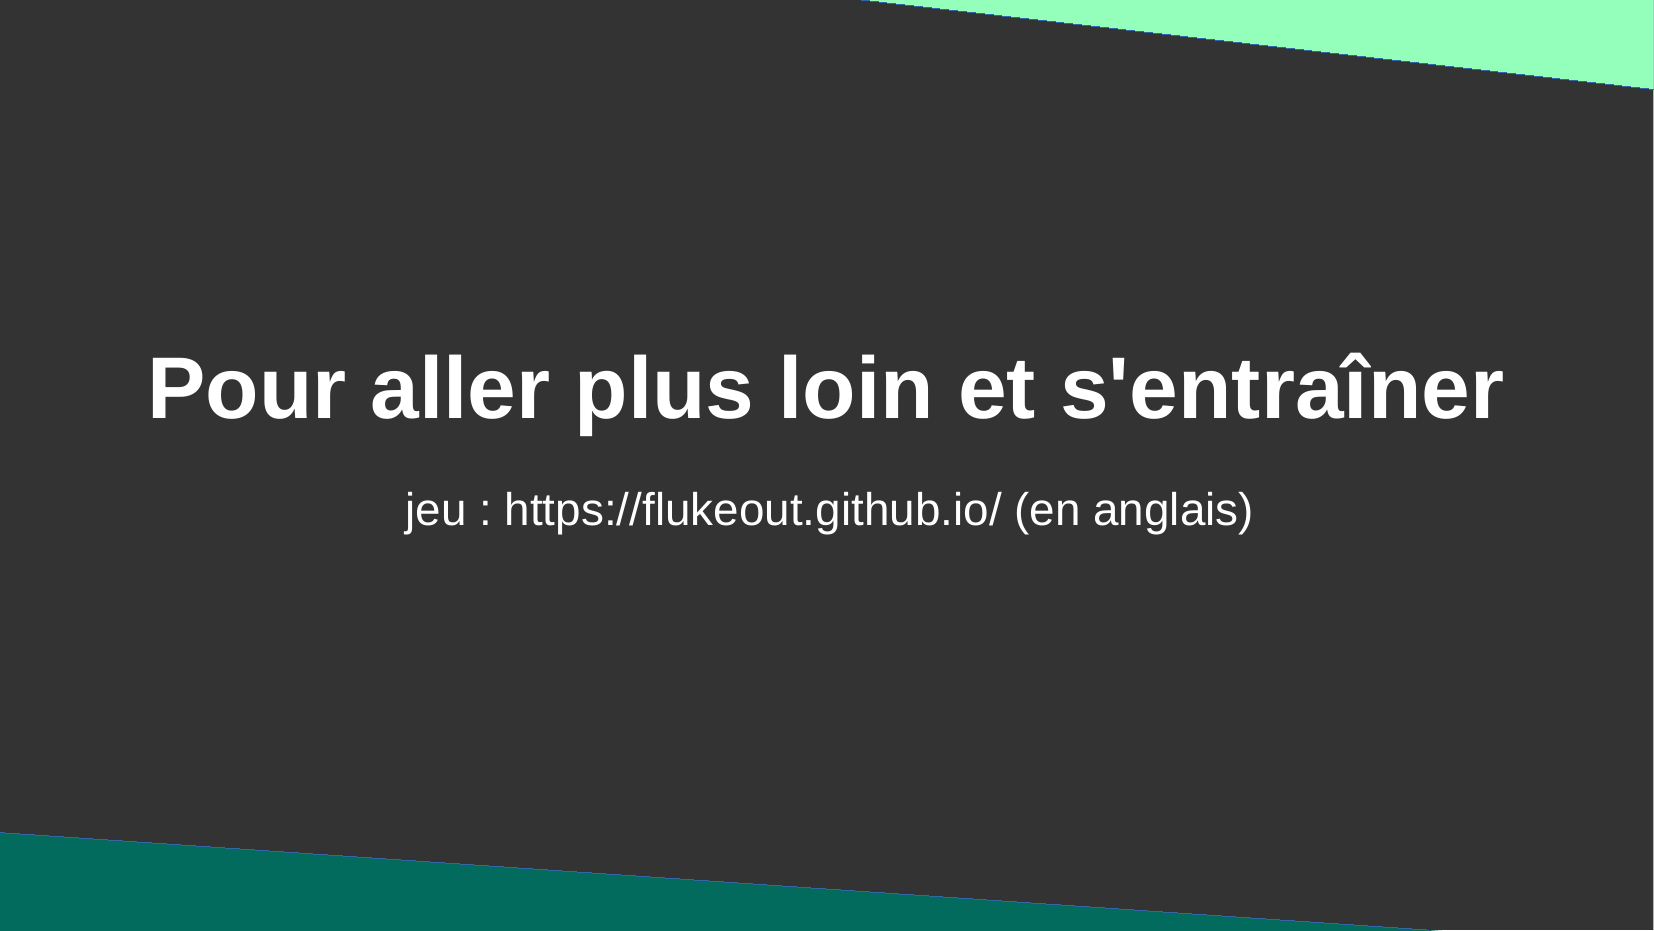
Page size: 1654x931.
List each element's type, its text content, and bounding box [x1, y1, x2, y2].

text_box [861, 0, 1654, 90]
title Pour aller plus loin et s'entraîner [31, 339, 1622, 438]
text_box jeu : https://flukeout.github.io/ (en anglais) [35, 425, 1625, 594]
